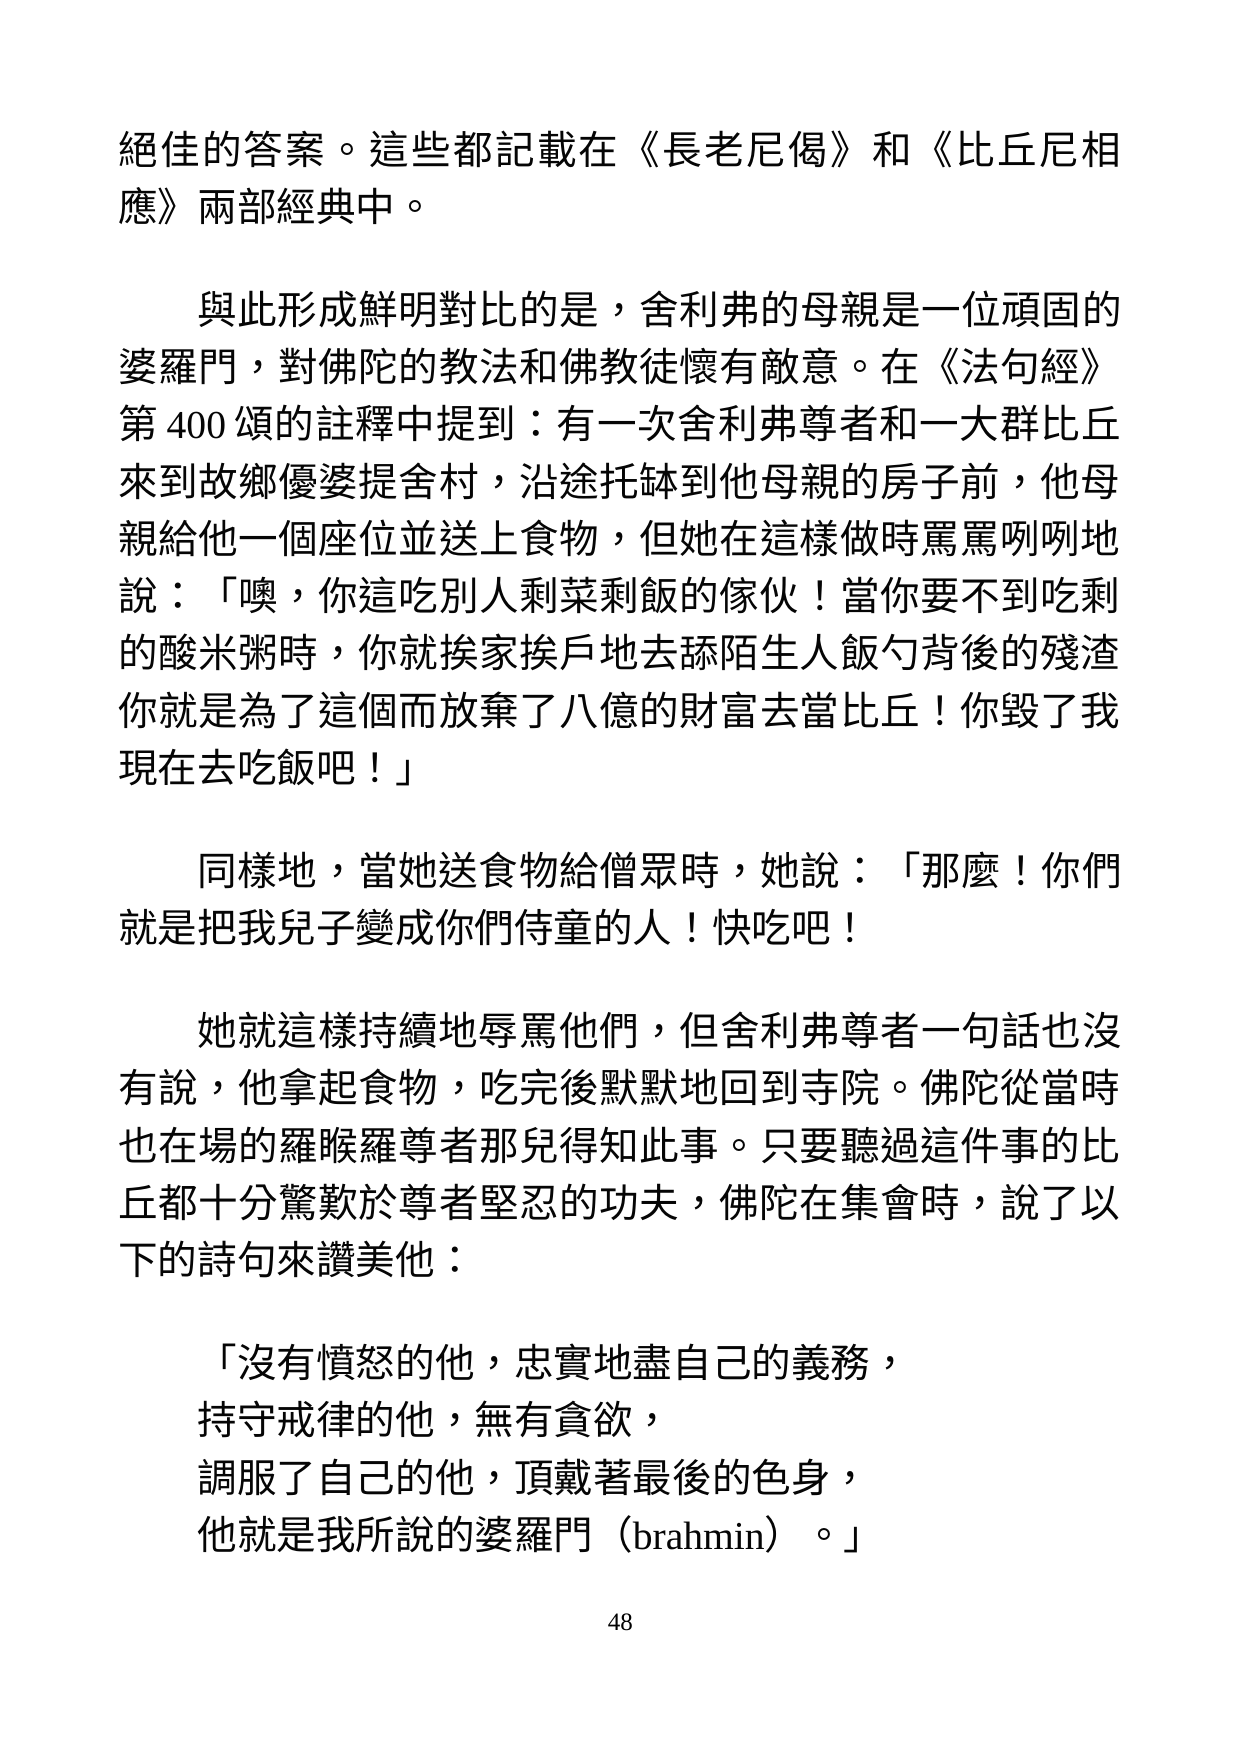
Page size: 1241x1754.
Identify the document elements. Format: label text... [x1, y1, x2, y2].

text 與此形成鮮明對比的是，舍利弗的母親是一位頑固的婆羅門，對佛陀的教法和佛教徒懷有敵意。在《法句經》第400頌的註釋中提到：有一次舍利弗尊者和一大群比丘來到故鄉優婆提舍村，沿途托缽到他母親的房子前，他母親給他一個座位並送上食物，但她在這樣做時罵罵咧咧地說：「噢，你這吃別人剩菜剩飯的傢伙！當你要不到吃剩的酸米粥時，你就挨家挨戶地去舔陌生人飯勺背後的殘渣！你就是為了這個而放棄了八億的財富去當比丘！你毀了我！現在去吃飯吧！」 [118, 278, 1122, 794]
text 絕佳的答案。這些都記載在《長老尼偈》和《比丘尼相應》兩部經典中。 [118, 118, 1122, 233]
text 「沒有憤怒的他，忠實地盡自己的義務， [118, 1331, 1122, 1389]
text 她就這樣持續地辱罵他們，但舍利弗尊者一句話也沒有說，他拿起食物，吃完後默默地回到寺院。佛陀從當時也在場的羅睺羅尊者那兒得知此事。只要聽過這件事的比丘都十分驚歎於尊者堅忍的功夫，佛陀在集會時，說了以下的詩句來讚美他： [118, 999, 1122, 1286]
text 持守戒律的他，無有貪欲， [118, 1389, 1122, 1446]
text 他就是我所說的婆羅門（brahmin）。」 [118, 1503, 1122, 1561]
text 同樣地，當她送食物給僧眾時，她說：「那麼！你們就是把我兒子變成你們侍童的人！快吃吧！ [118, 839, 1122, 954]
text 調服了自己的他，頂戴著最後的色身， [118, 1446, 1122, 1503]
